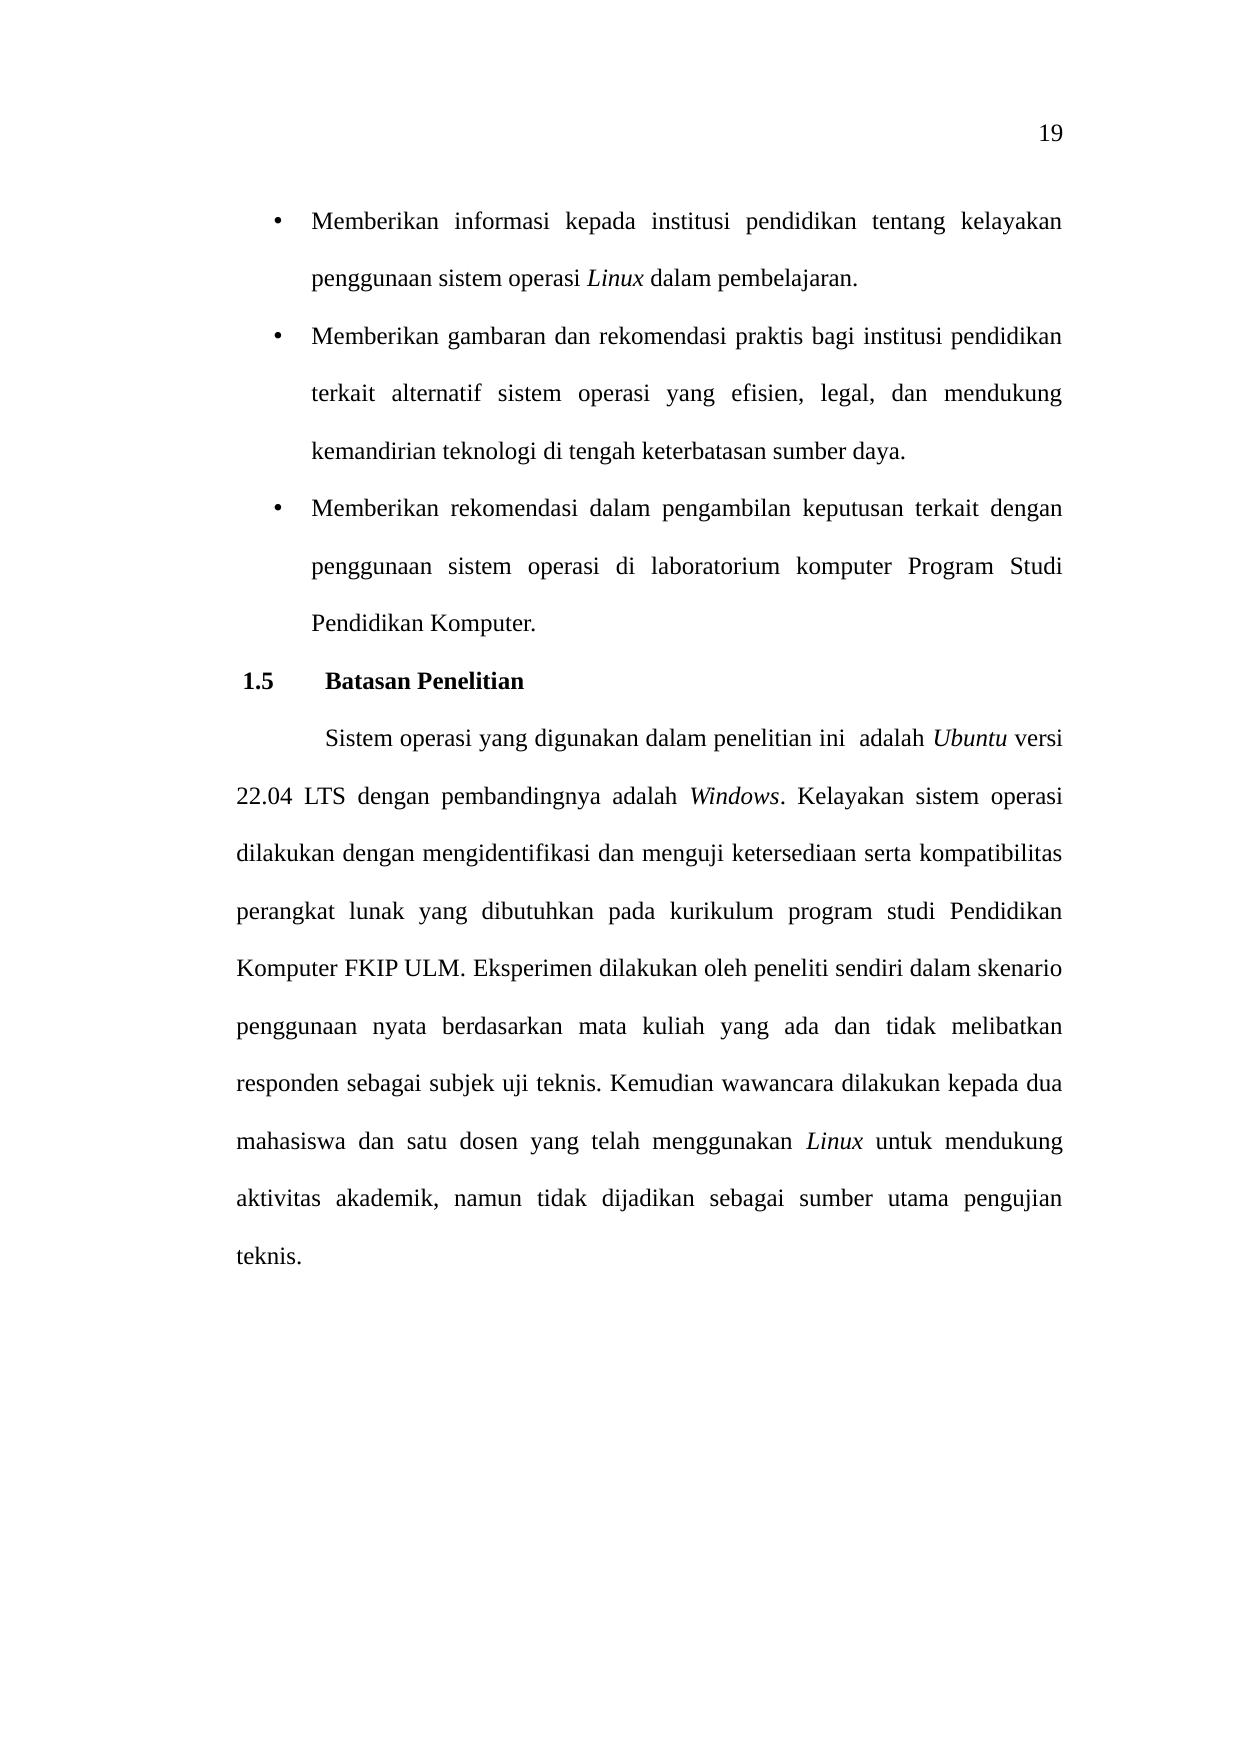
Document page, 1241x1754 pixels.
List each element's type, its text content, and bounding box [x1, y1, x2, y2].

list Memberikan rekomendasi dalam pengambilan keputusan terkait dengan penggunaan sistem operasi di laboratorium komputer Program Studi Pendidikan Komputer. [274, 493, 1063, 637]
list Memberikan informasi kepada institusi pendidikan tentang kelayakan penggunaan sistem operasi Linux dalam pembelajaran. [274, 206, 1063, 292]
list Memberikan gambaran dan rekomendasi praktis bagi institusi pendidikan terkait alternatif sistem operasi yang efisien, legal, dan mendukung kemandirian teknologi di tengah keterbatasan sumber daya. [274, 321, 1063, 465]
text Sistem operasi yang digunakan dalam penelitian ini adalah Ubuntu versi 22.04 LTS dengan pembandingnya adalah Windows. Kelayakan sistem operasi dilakukan dengan mengidentifikasi dan menguji ketersediaan serta kompatibilitas perangkat lunak yang dibutuhkan pada kurikulum program studi Pendidikan Komputer FKIP ULM. Eksperimen dilakukan oleh peneliti sendiri dalam skenario penggunaan nyata berdasarkan mata kuliah yang ada dan tidak melibatkan responden sebagai subjek uji teknis. Kemudian wawancara dilakukan kepada dua mahasiswa dan satu dosen yang telah menggunakan Linux untuk mendukung aktivitas akademik, namun tidak dijadikan sebagai sumber utama pengujian teknis. [236, 723, 1063, 1270]
subtitle Batasan Penelitian [236, 666, 1063, 695]
